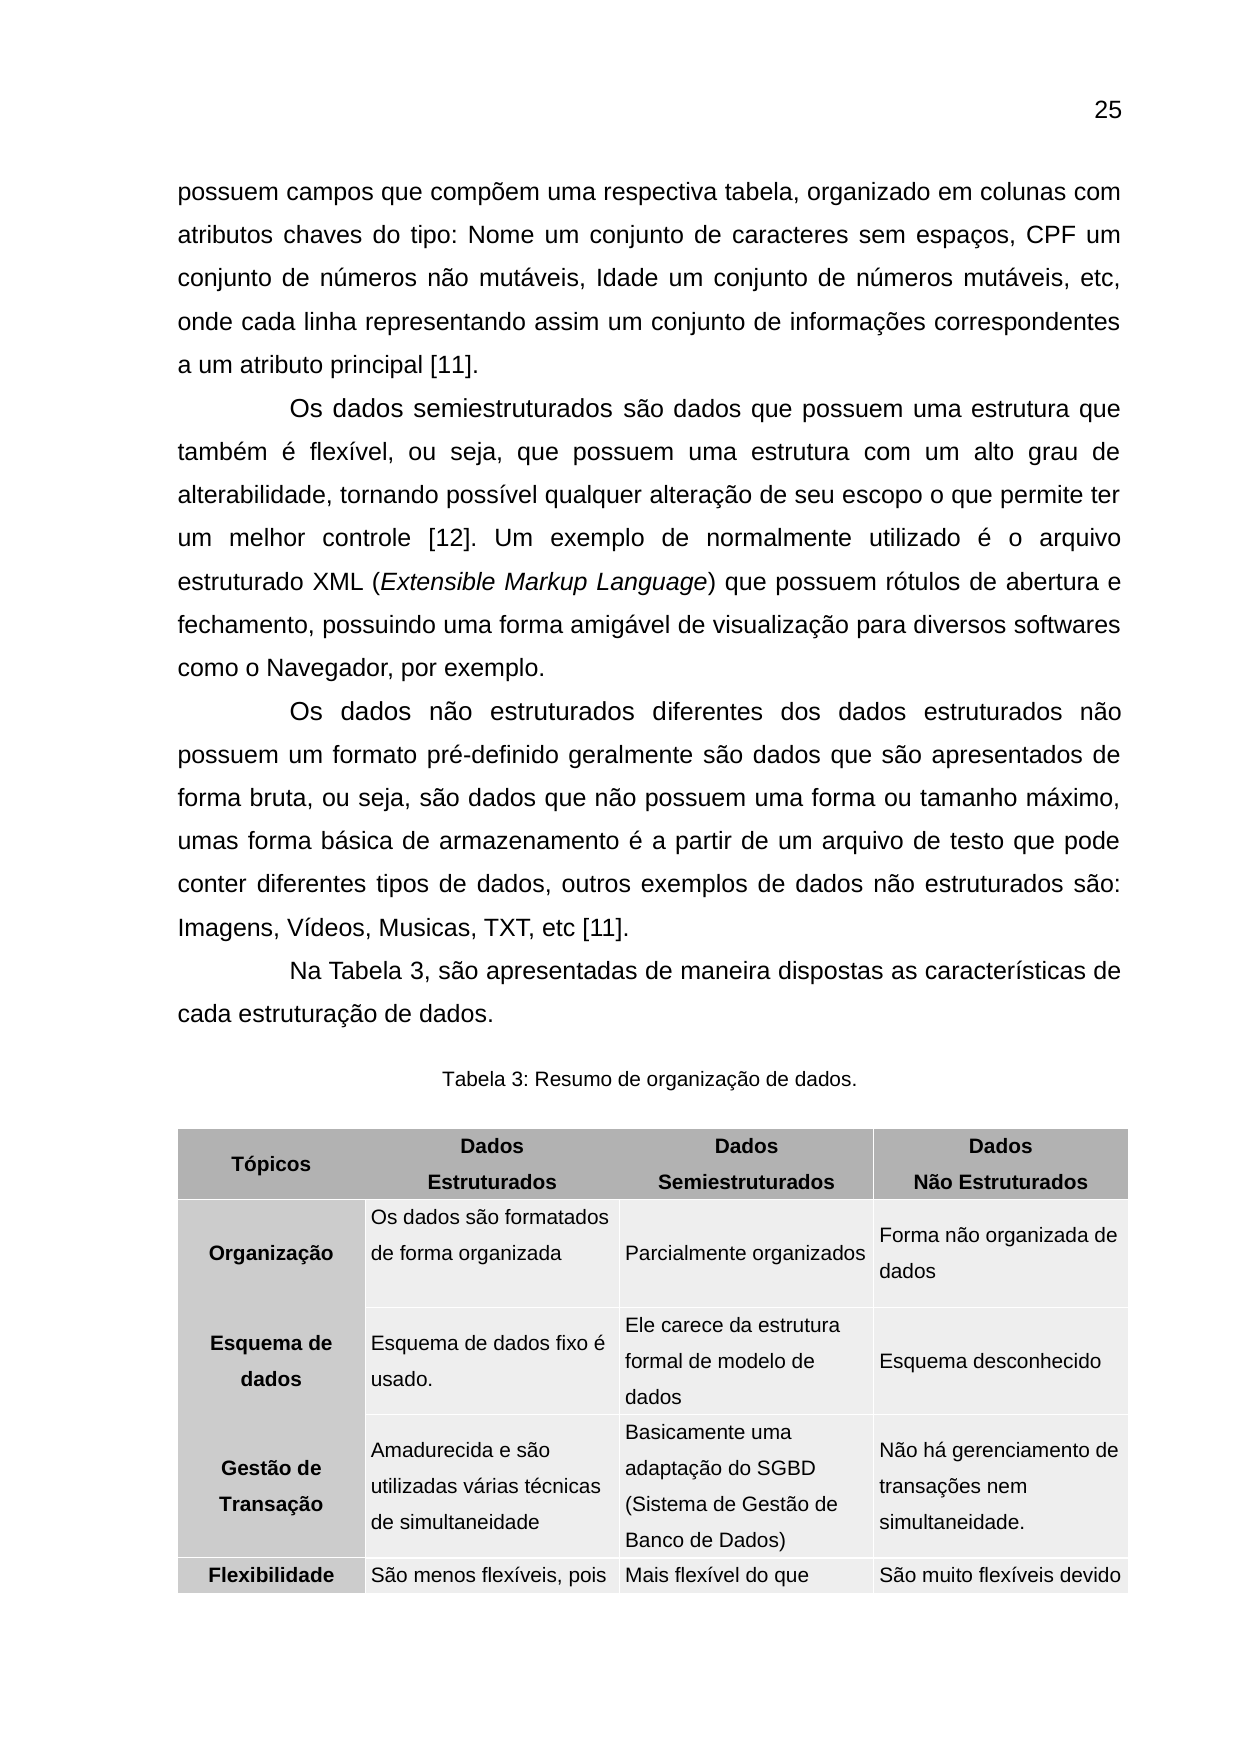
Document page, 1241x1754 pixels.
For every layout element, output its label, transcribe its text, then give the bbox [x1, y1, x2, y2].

table_cell Ele carece da estrutura formal de modelo de dados [620, 1308, 873, 1414]
table_cell Flexibilidade [178, 1558, 365, 1593]
table_cell Esquema desconhecido [874, 1308, 1128, 1414]
table_cell Parcialmente organizados [620, 1200, 873, 1307]
table_cell Esquema de dados fixo é usado. [366, 1308, 619, 1414]
table_cell Esquema de dados [178, 1307, 365, 1414]
table_cell Gestão de Transação [178, 1414, 365, 1557]
table_cell São muito flexíveis devido [874, 1559, 1128, 1593]
table_cell Forma não organizada de dados [874, 1200, 1128, 1307]
table_header Dados Estruturados [365, 1129, 619, 1199]
text Na Tabela 3, são apresentadas de maneira dispostas as características de cada estruturação de dados. [177, 956, 1122, 1028]
table_header Dados Não Estruturados [874, 1129, 1128, 1199]
table_cell Organização [178, 1200, 365, 1307]
table_cell Não há gerenciamento de transações nem simultaneidade. [874, 1415, 1128, 1557]
text Os dados não estruturados diferentes dos dados estruturados não possuem um formato pré-definido geralmente são dados que são apresentados de forma bruta, ou seja, são dados que não possuem uma forma ou tamanho máximo, umas forma básica de armazenamento é a partir de um arquivo de testo que pode conter diferentes tipos de dados, outros exemplos de dados não estruturados são: Imagens, Vídeos, Musicas, TXT, etc [11]. [177, 696, 1122, 941]
table_cell Os dados são formatados de forma organizada [366, 1200, 619, 1307]
table_header Tópicos [178, 1129, 365, 1199]
table_header Dados Semiestruturados [619, 1129, 873, 1199]
text Os dados semiestruturados são dados que possuem uma estrutura que também é flexível, ou seja, que possuem uma estrutura com um alto grau de alterabilidade, tornando possível qualquer alteração de seu escopo o que permite ter um melhor controle [12]. Um exemplo de normalmente utilizado é o arquivo estruturado XML (Extensible Markup Language) que possuem rótulos de abertura e fechamento, possuindo uma forma amigável de visualização para diversos softwares como o Navegador, por exemplo. [177, 393, 1122, 681]
table_cell Amadurecida e são utilizadas várias técnicas de simultaneidade [366, 1415, 619, 1557]
text Tabela 3: Resumo de organização de dados. [177, 1067, 1122, 1091]
table_cell São menos flexíveis, pois [366, 1559, 619, 1593]
table_cell Mais flexível do que [620, 1559, 873, 1593]
text possuem campos que compõem uma respectiva tabela, organizado em colunas com atributos chaves do tipo: Nome um conjunto de caracteres sem espaços, CPF um conjunto de números não mutáveis, Idade um conjunto de números mutáveis, etc, onde cada linha representando assim um conjunto de informações correspondentes a um atributo principal [11]. [177, 177, 1122, 378]
table_cell Basicamente uma adaptação do SGBD (Sistema de Gestão de Banco de Dados) [620, 1415, 873, 1557]
